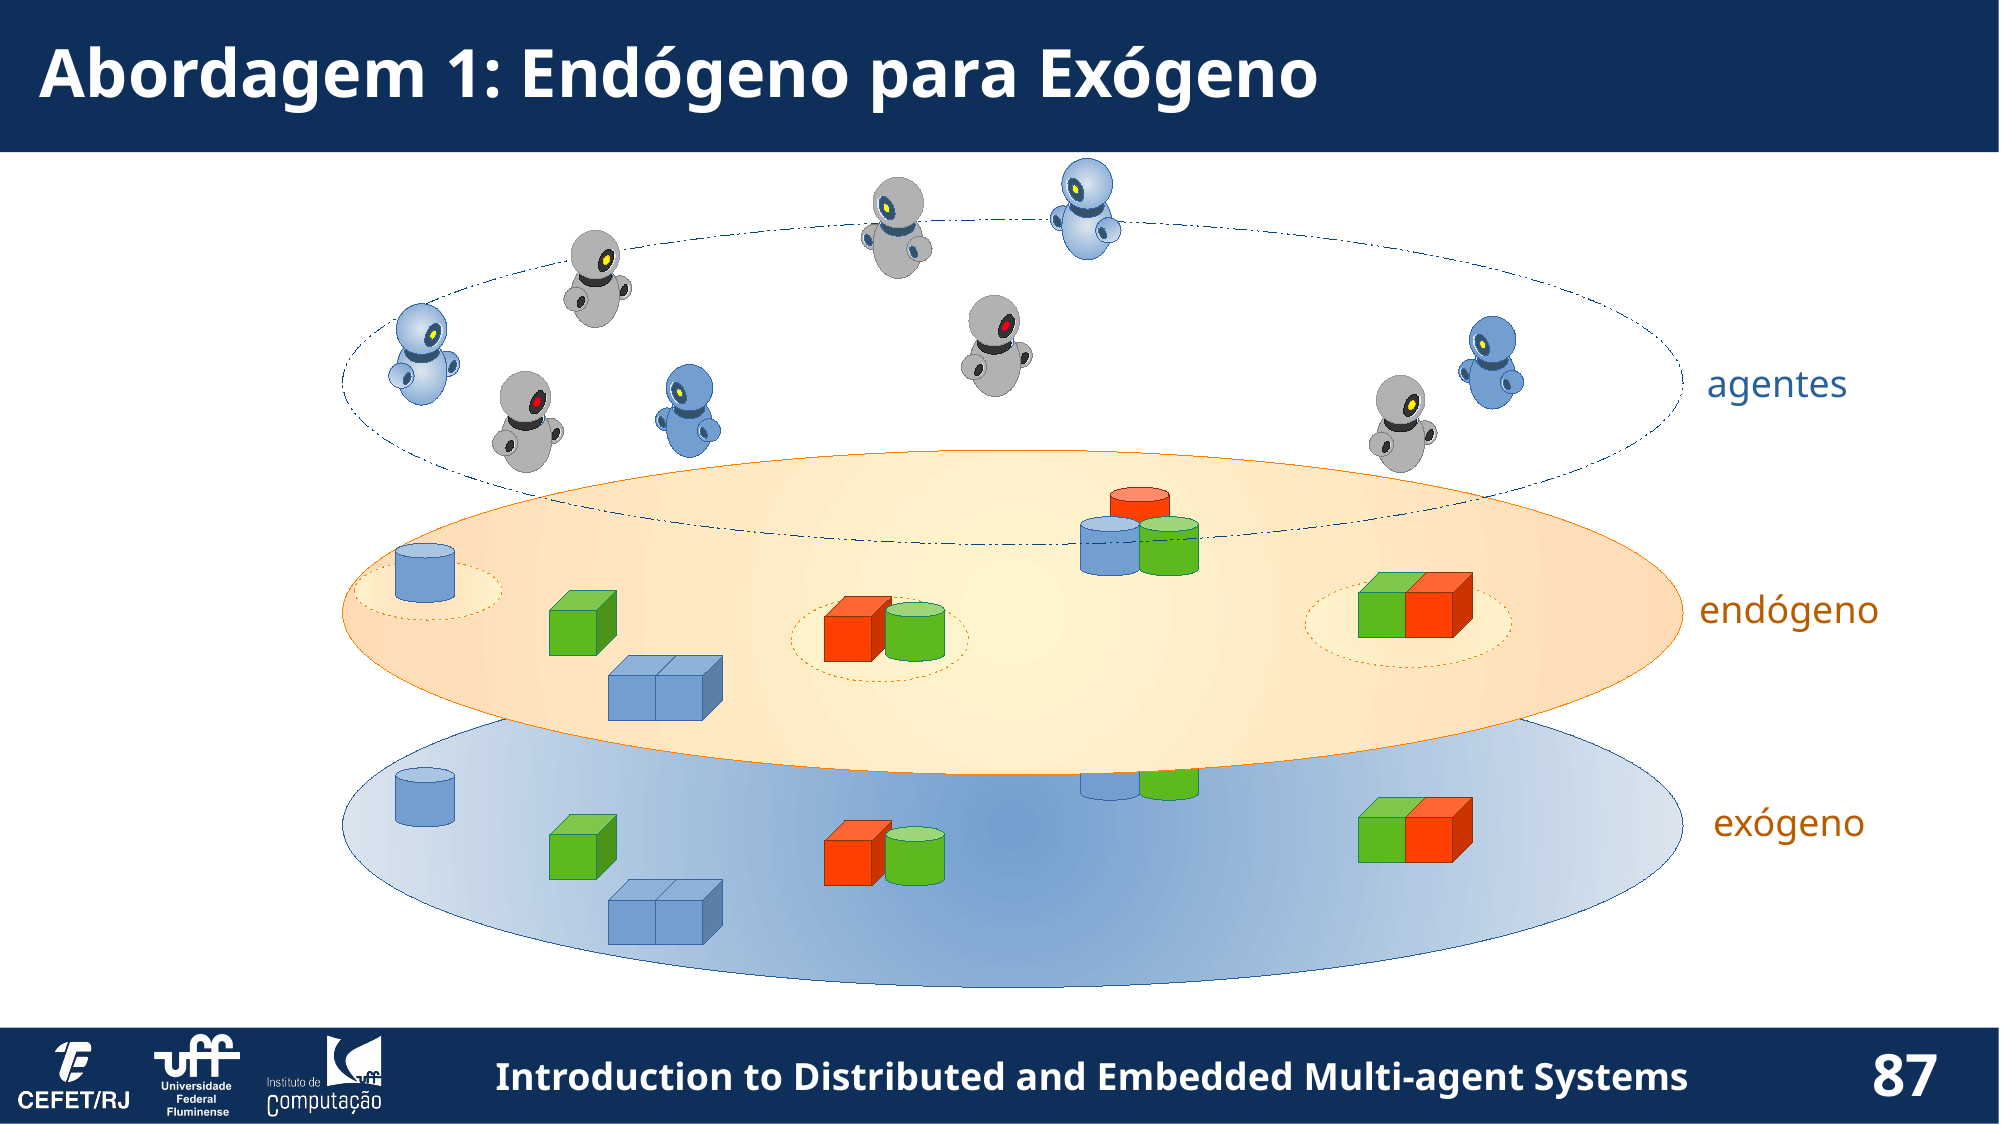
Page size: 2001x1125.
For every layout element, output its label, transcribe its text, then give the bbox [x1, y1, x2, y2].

text_box [1369, 375, 1438, 473]
text_box endógeno [1612, 578, 1967, 639]
text_box [1458, 316, 1524, 410]
picture [153, 1033, 241, 1121]
text_box [388, 303, 460, 406]
text_box [655, 364, 721, 458]
text_box [492, 371, 564, 473]
text_box [961, 295, 1033, 397]
picture [18, 1021, 129, 1125]
text_box [861, 177, 933, 279]
picture [265, 1033, 383, 1117]
text_box [1050, 158, 1122, 260]
text_box agentes [1600, 352, 1955, 413]
text_box Abordagem 1: Endógeno para Exógeno [25, 23, 1999, 119]
text_box exógeno [1612, 791, 1967, 852]
text_box [342, 450, 1675, 988]
text_box [563, 230, 632, 328]
